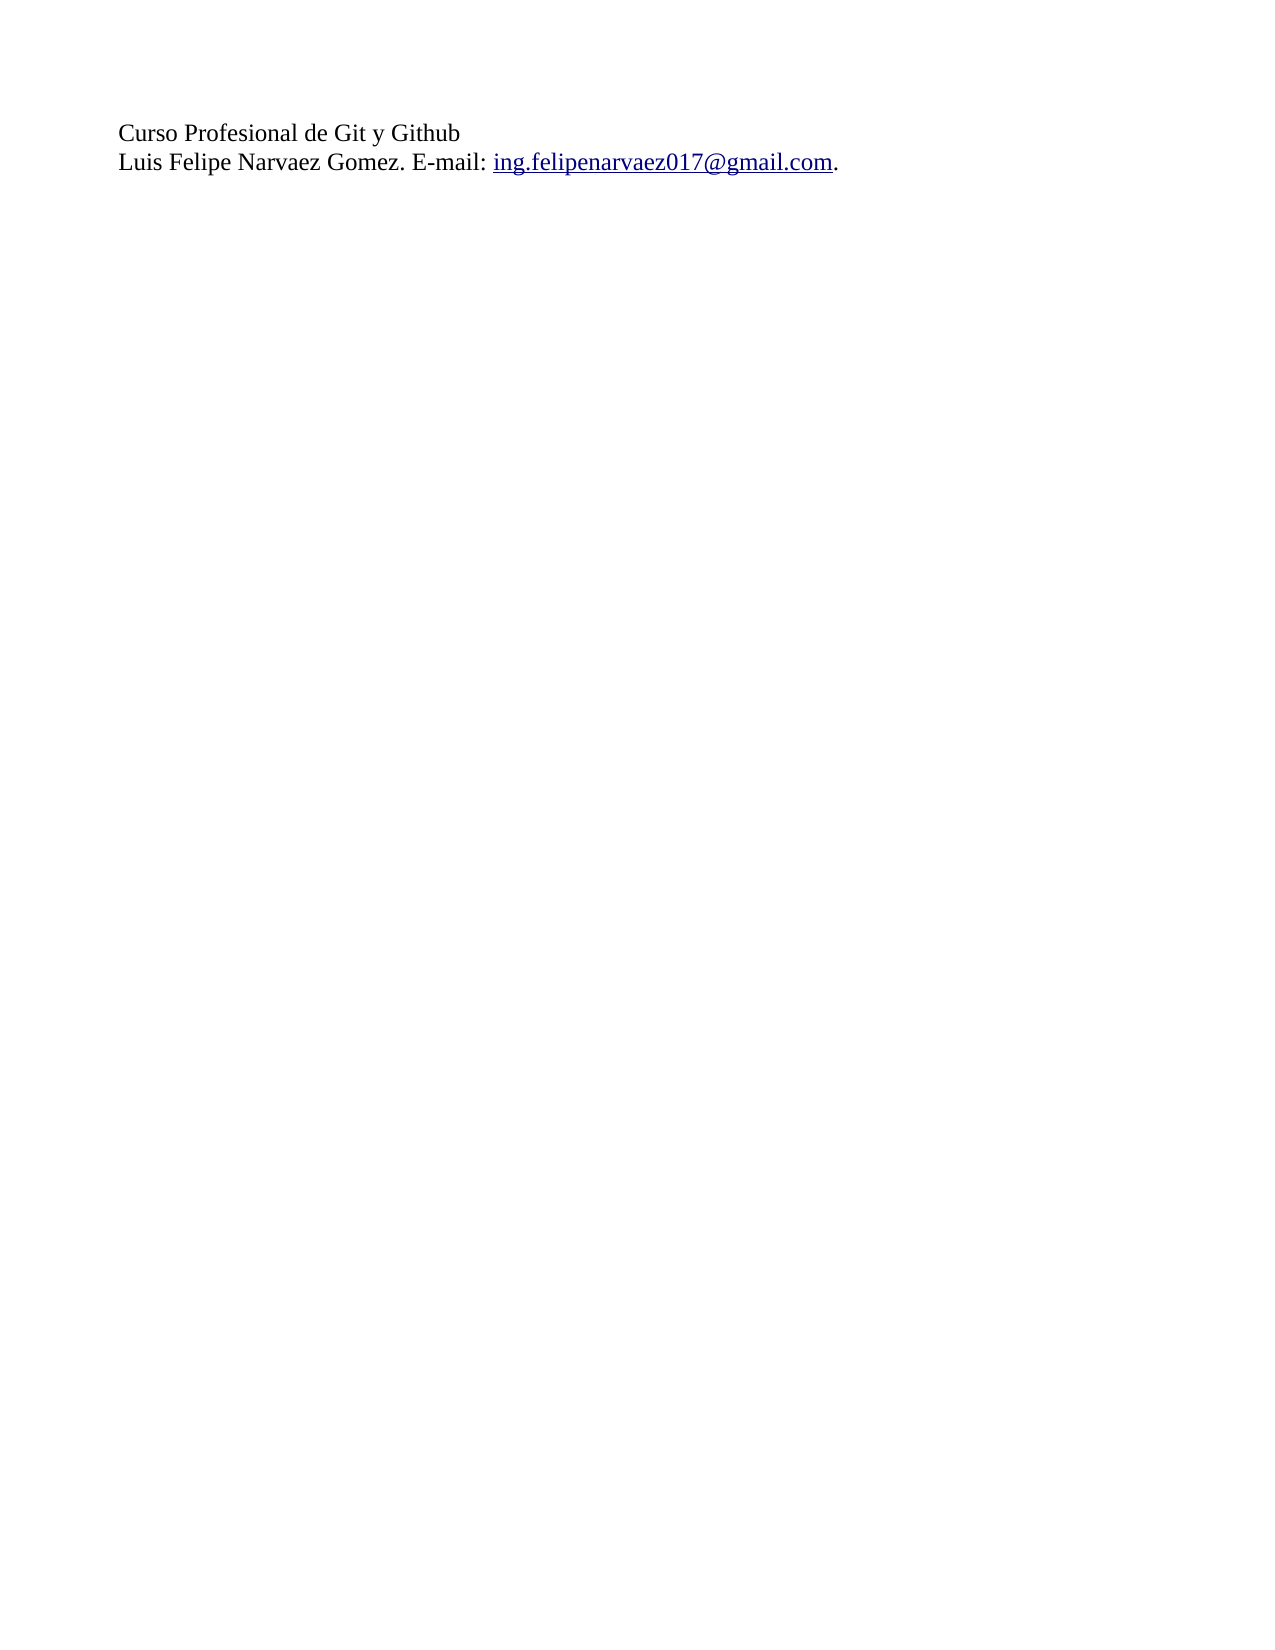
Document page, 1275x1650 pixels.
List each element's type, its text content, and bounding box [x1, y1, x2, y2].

text Luis Felipe Narvaez Gomez. E-mail: ing.felipenarvaez017@gmail.com. [118, 147, 1157, 176]
text Curso Profesional de Git y Github [118, 118, 1157, 147]
